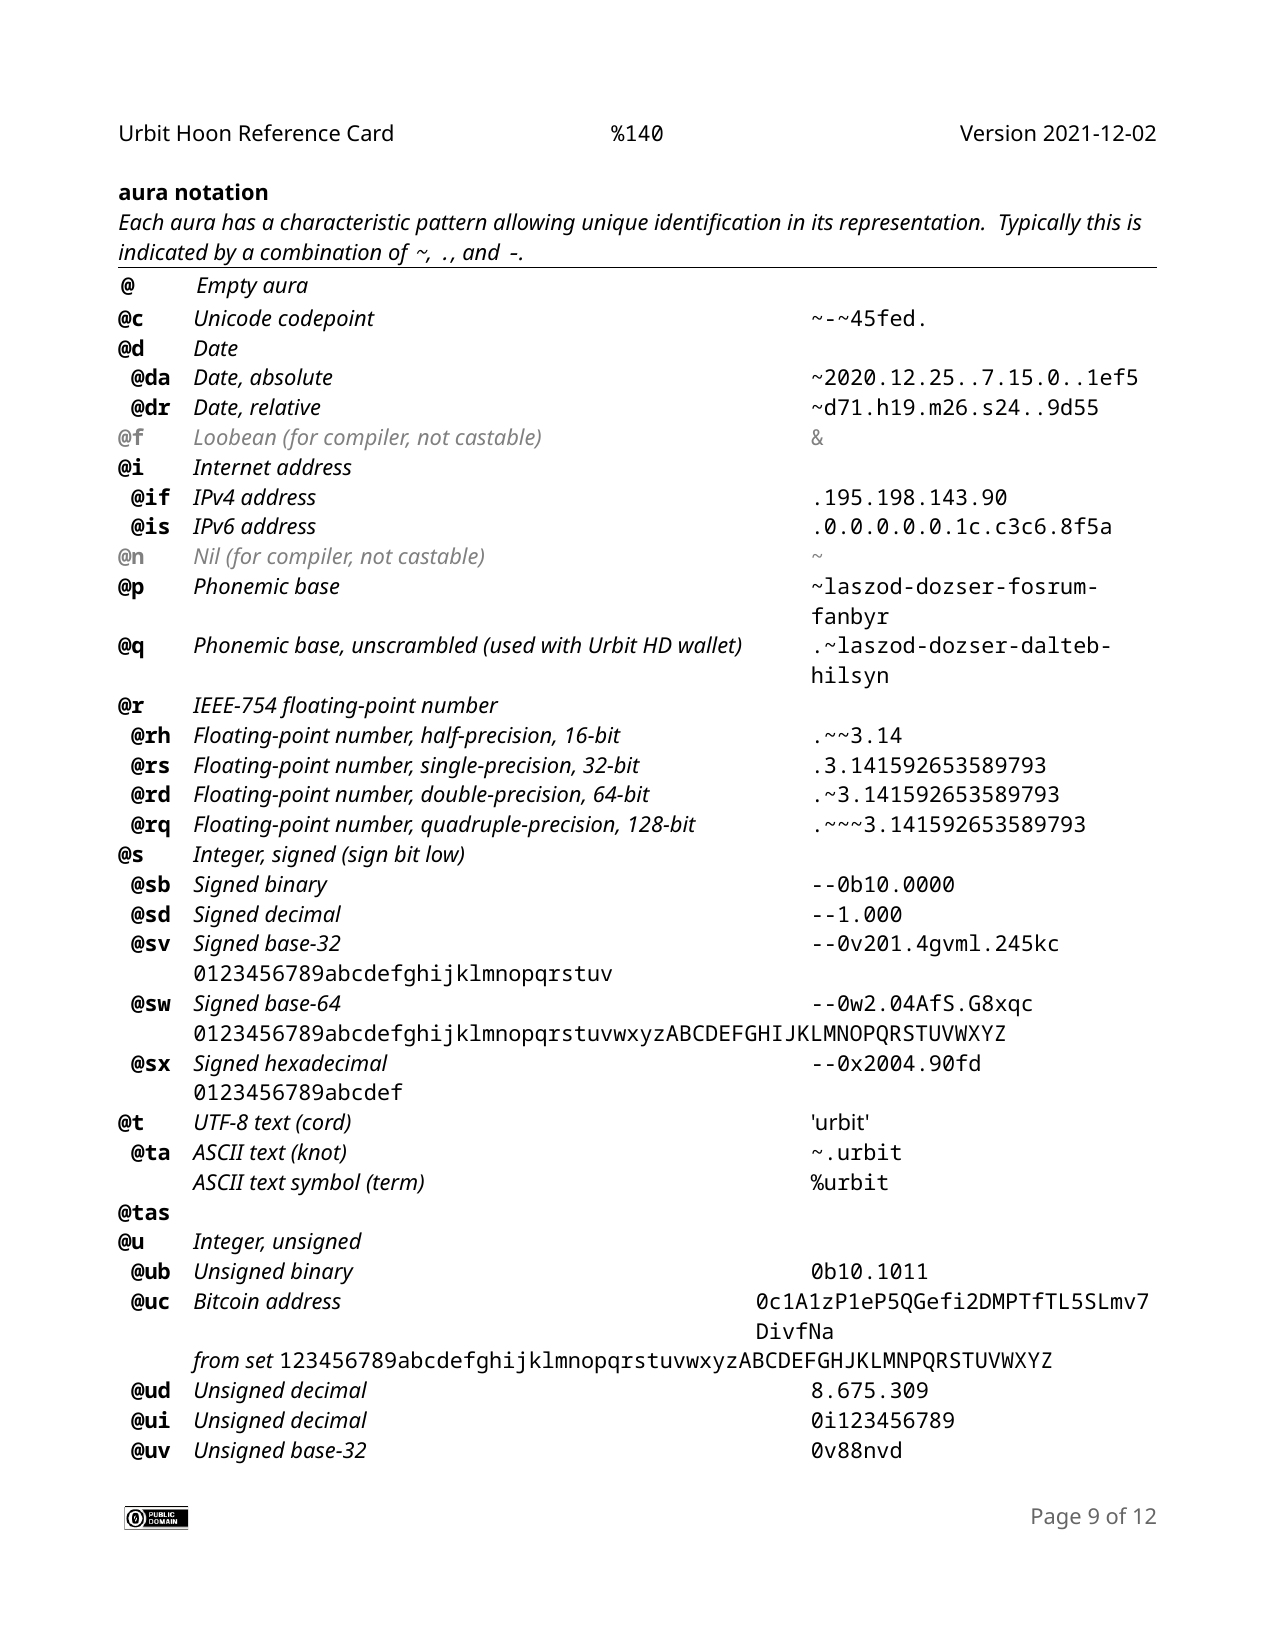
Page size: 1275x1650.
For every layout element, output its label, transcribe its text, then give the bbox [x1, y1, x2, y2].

table_cell --0b10.0000 [811, 869, 1157, 898]
table_cell --0x2004.90fd [811, 1048, 1157, 1107]
table_cell @sx [118, 1048, 193, 1107]
table_cell @dr [118, 392, 193, 422]
table_cell ~ [811, 541, 1157, 571]
table_cell IPv4 address [193, 481, 811, 511]
table_cell @q [118, 630, 193, 690]
table_cell Signed base-64 [193, 988, 811, 1018]
table_cell Signed binary [193, 869, 811, 898]
table_cell @rh [118, 720, 193, 749]
table_cell ~2020.12.25..7.15.0..1ef5 [811, 362, 1157, 392]
table_cell Integer, signed (sign bit low) [193, 839, 811, 869]
table_cell Nil (for compiler, not castable) [193, 541, 811, 571]
table_cell @r [118, 690, 193, 720]
table_cell @rq [118, 809, 193, 839]
table_cell --0v201.4gvml.245kc [811, 928, 1157, 988]
table_cell @sb [118, 869, 193, 898]
table_cell .0.0.0.0.0.1c.c3c6.8f5a [811, 511, 1157, 541]
table_cell %urbit [811, 1167, 1157, 1226]
table_cell @ui [118, 1405, 193, 1435]
table_cell Internet address [193, 452, 811, 481]
table_header [811, 268, 1157, 303]
table_cell @sv [118, 928, 193, 988]
table_cell Loobean (for compiler, not castable) [193, 422, 811, 452]
table_cell 0b10.1011 [811, 1256, 1157, 1286]
table_cell @rs [118, 750, 193, 779]
table_cell @ud [118, 1375, 193, 1405]
table_cell Unsigned decimal [193, 1405, 811, 1435]
table_cell Bitcoin address [193, 1286, 756, 1345]
table_cell --1.000 [811, 899, 1157, 928]
table_cell Signed hexadecimal 0123456789abcdef [193, 1048, 811, 1107]
table_cell 0123456789abcdefghijklmnopqrstuvwxyzABCDEFGHIJKLMNOPQRSTUVWXYZ [193, 1018, 1157, 1047]
table_cell @da [118, 362, 193, 392]
table_cell Unsigned decimal [193, 1375, 811, 1405]
table_cell Date [193, 333, 811, 362]
table_cell .195.198.143.90 [811, 481, 1157, 511]
table_cell .~~~3.141592653589793 [811, 809, 1157, 839]
table_cell Signed decimal [193, 899, 811, 928]
table_cell 'urbit' [811, 1107, 1157, 1137]
table_cell 8.675.309 [811, 1375, 1157, 1405]
table_cell Date, relative [193, 392, 811, 422]
table_cell .~3.141592653589793 [811, 779, 1157, 809]
table_cell ~d71.h19.m26.s24..9d55 [811, 392, 1157, 422]
table_cell 0v88nvd [811, 1435, 1157, 1464]
table_cell Floating-point number, quadruple-precision, 128-bit [193, 809, 811, 839]
table_cell Date, absolute [193, 362, 811, 392]
table_cell Phonemic base, unscrambled (used with Urbit HD wallet) [193, 630, 811, 690]
table_cell @f [118, 422, 193, 452]
table_cell Integer, unsigned [193, 1226, 811, 1256]
table_cell IPv6 address [193, 511, 811, 541]
table_cell .~~3.14 [811, 720, 1157, 749]
table_cell @d [118, 333, 193, 362]
table_cell @uc [118, 1286, 193, 1375]
table_cell @s [118, 839, 193, 869]
table_cell @p [118, 571, 193, 630]
table_cell @t [118, 1107, 193, 1137]
table_cell [811, 333, 1157, 362]
text aura notation [118, 177, 1157, 207]
table_cell @u [118, 1226, 193, 1256]
picture [124, 1506, 189, 1530]
table_cell @if [118, 481, 193, 511]
table_cell Unsigned binary [193, 1256, 811, 1286]
table_cell @ta [118, 1137, 193, 1167]
table_cell @c [118, 303, 193, 332]
table_cell @ub [118, 1256, 193, 1286]
table_cell ~laszod-dozser-fosrum-fanbyr [811, 571, 1157, 630]
table_cell Floating-point number, single-precision, 32-bit [193, 750, 811, 779]
table_cell 0i123456789 [811, 1405, 1157, 1435]
table_cell Signed base-32 0123456789abcdefghijklmnopqrstuv [193, 928, 811, 988]
table_cell @i [118, 452, 193, 481]
table_cell @rd [118, 779, 193, 809]
table_header Empty aura [193, 268, 811, 303]
table_cell UTF-8 text (cord) [193, 1107, 811, 1137]
table_cell @sw [118, 988, 193, 1047]
table_cell @tas [118, 1167, 193, 1226]
table_cell @is [118, 511, 193, 541]
table_cell [811, 452, 1157, 481]
table_cell 0c1A1zP1eP5QGefi2DMPTfTL5SLmv7DivfNa [756, 1286, 1157, 1345]
table_cell ASCII text (knot) [193, 1137, 811, 1167]
table_cell .~laszod-dozser-dalteb-hilsyn [811, 630, 1157, 690]
table_cell Floating-point number, half-precision, 16-bit [193, 720, 811, 749]
table_cell ASCII text symbol (term) [193, 1167, 811, 1226]
table_cell Phonemic base [193, 571, 811, 630]
table_header @ [118, 268, 193, 303]
table_cell [811, 690, 1157, 720]
table_cell ~-~45fed. [811, 303, 1157, 332]
table_cell Floating-point number, double-precision, 64-bit [193, 779, 811, 809]
text Each aura has a characteristic pattern allowing unique identification in its representation. Typically this is indicated by a combination of ~, ., and -. [118, 207, 1157, 267]
table_cell ~.urbit [811, 1137, 1157, 1167]
table_cell .3.141592653589793 [811, 750, 1157, 779]
table_cell from set 123456789abcdefghijklmnopqrstuvwxyzABCDEFGHJKLMNPQRSTUVWXYZ [193, 1345, 1157, 1375]
table_cell @uv [118, 1435, 193, 1464]
table_cell IEEE-754 floating-point number [193, 690, 811, 720]
table_cell Unicode codepoint [193, 303, 811, 332]
table_cell & [811, 422, 1157, 452]
table_cell [811, 839, 1157, 869]
table_cell Unsigned base-32 [193, 1435, 811, 1464]
table_cell @sd [118, 899, 193, 928]
table_cell @n [118, 541, 193, 571]
table_cell --0w2.04AfS.G8xqc [811, 988, 1157, 1018]
table_cell [811, 1226, 1157, 1256]
